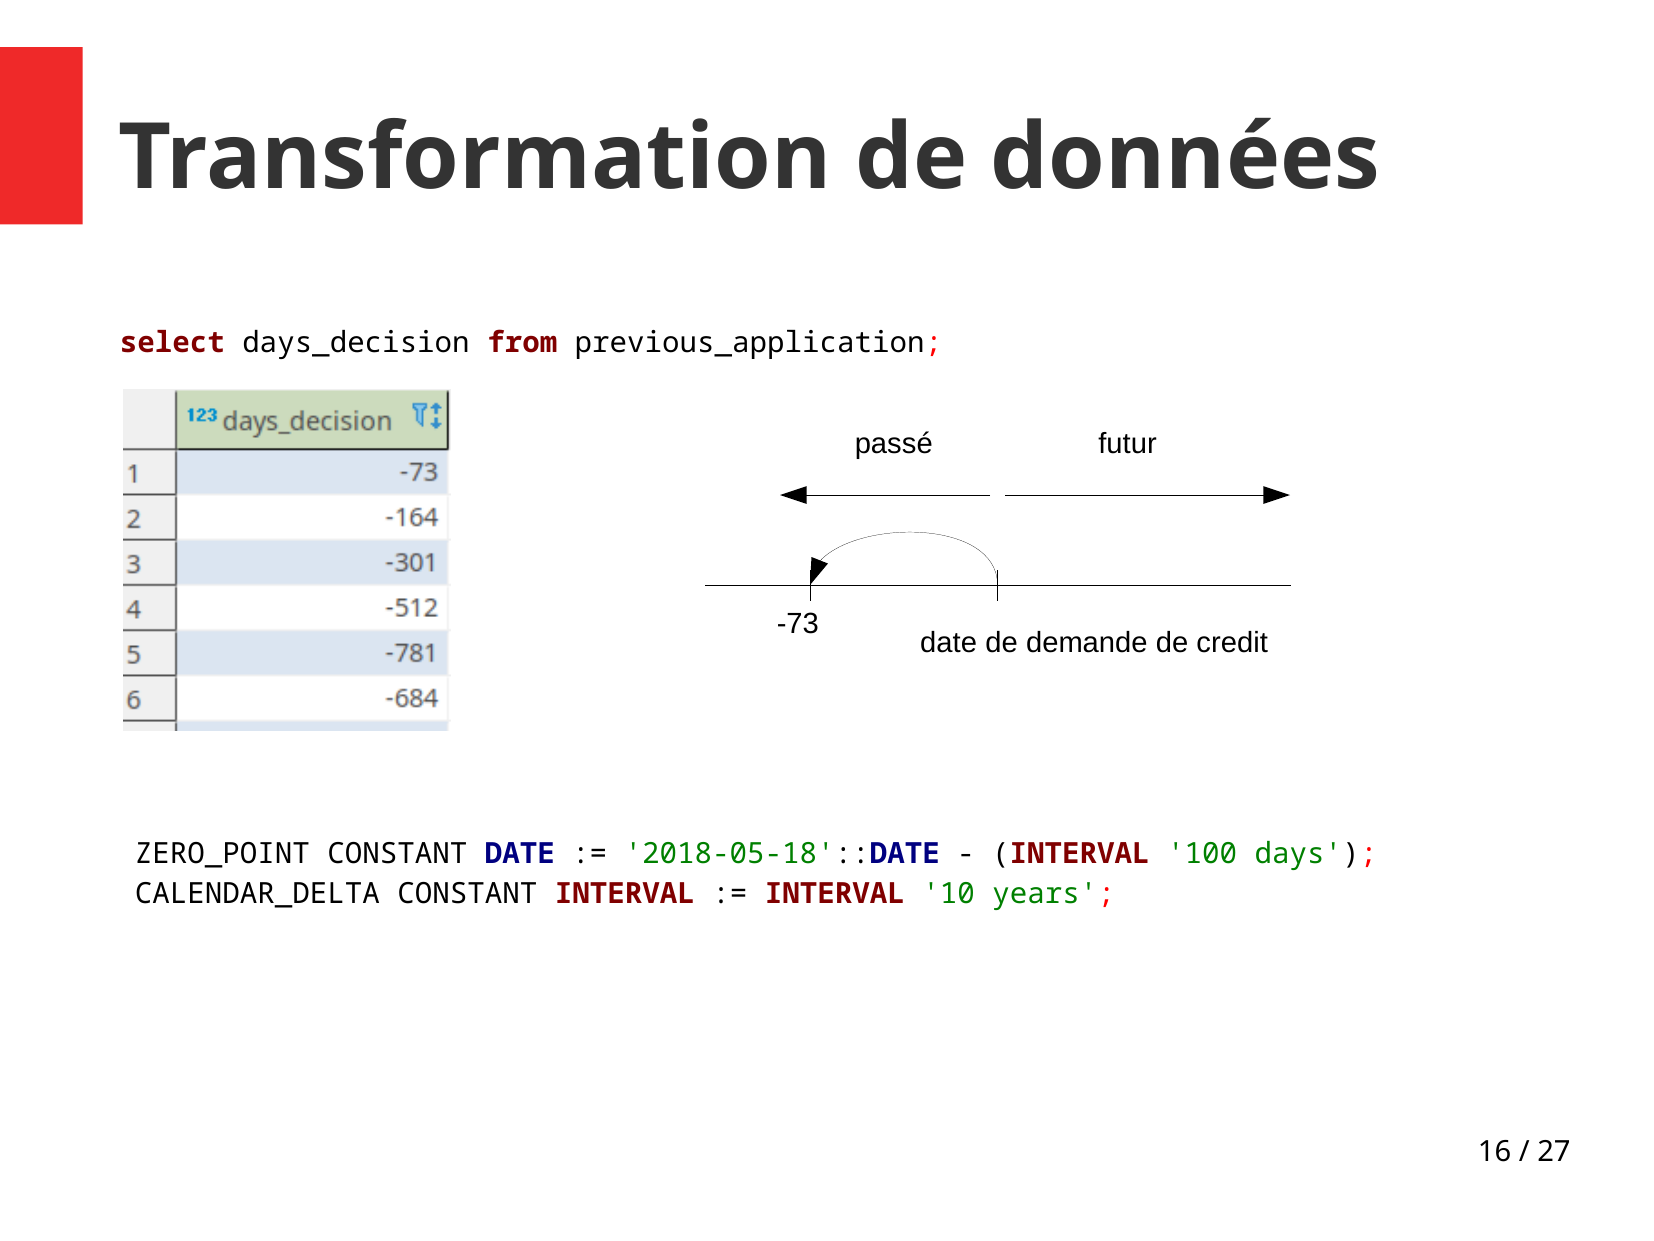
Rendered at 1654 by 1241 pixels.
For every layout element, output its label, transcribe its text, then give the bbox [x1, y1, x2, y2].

title Transformation de données [118, 49, 1571, 257]
text_box ZERO_POINT CONSTANT DATE := '2018-05-18'::DATE - (INTERVAL '100 days'); CALENDAR_DELTA CONSTANT INTERVAL := INTERVAL '10 years'; [120, 825, 1392, 909]
text_box -73 [762, 600, 834, 648]
picture [123, 389, 451, 731]
text_box passé [840, 420, 948, 468]
text_box date de demande de credit [905, 618, 1284, 666]
text_box select days_decision from previous_application; [105, 313, 1246, 412]
text_box futur [1083, 420, 1173, 468]
